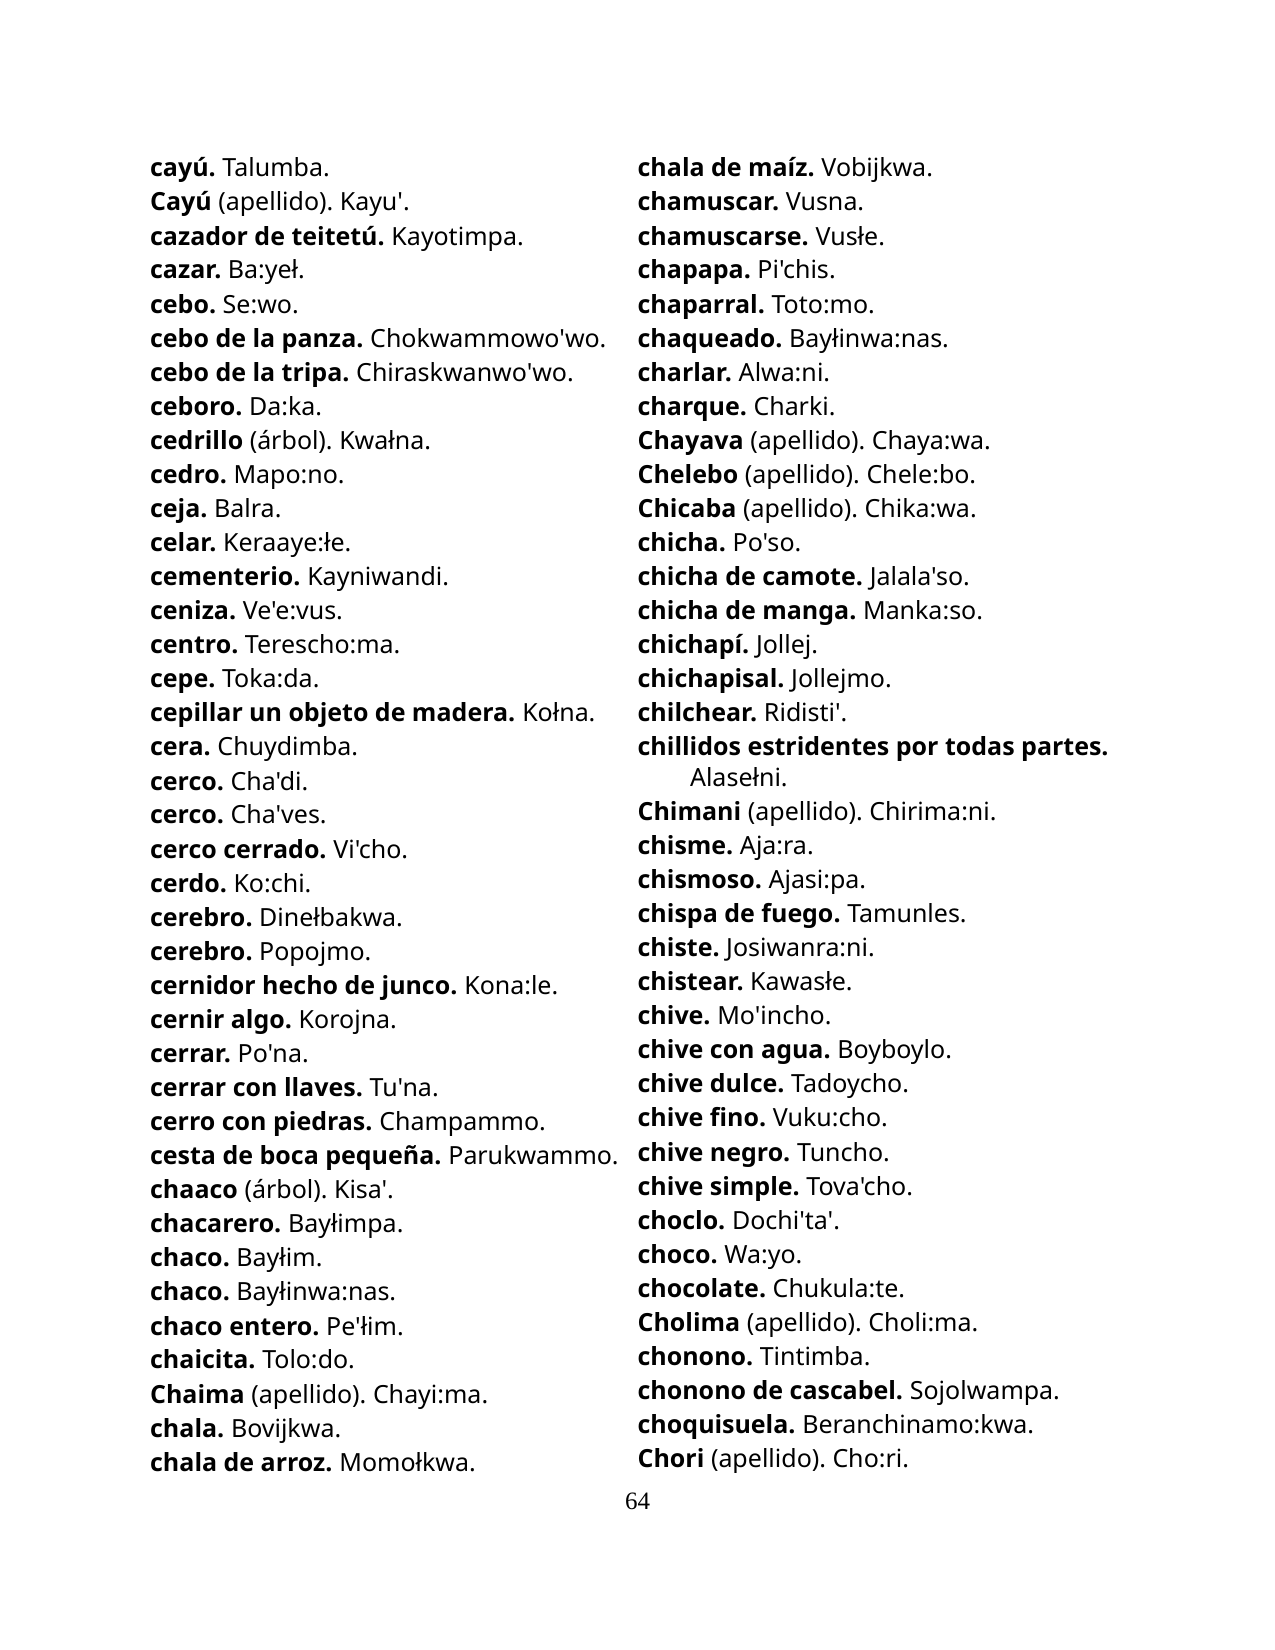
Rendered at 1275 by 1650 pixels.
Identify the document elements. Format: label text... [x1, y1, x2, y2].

text chive simple. Tova'cho. [637, 1168, 1125, 1202]
text celar. Keraaye:łe. [150, 525, 637, 559]
text Cholima (apellido). Choli:ma. [637, 1304, 1125, 1338]
text Chimani (apellido). Chirima:ni. [637, 793, 1125, 828]
text chala de arroz. Momołkwa. [150, 1444, 637, 1478]
text chacarero. Bayłimpa. [150, 1206, 637, 1240]
text cernidor hecho de junco. Kona:le. [150, 967, 637, 1002]
text chicha de manga. Manka:so. [637, 593, 1125, 627]
text cerco cerrado. Vi'cho. [150, 831, 637, 865]
text Chayava (apellido). Chaya:wa. [637, 422, 1125, 457]
text cerdo. Ko:chi. [150, 865, 637, 899]
text chive dulce. Tadoycho. [637, 1066, 1125, 1100]
text cernir algo. Korojna. [150, 1002, 637, 1036]
text Chaima (apellido). Chayi:ma. [150, 1376, 637, 1410]
text chaparral. Toto:mo. [637, 286, 1125, 320]
text cerro con piedras. Champammo. [150, 1104, 637, 1138]
text Chicaba (apellido). Chika:wa. [637, 491, 1125, 525]
text chaicita. Tolo:do. [150, 1342, 637, 1376]
text chistear. Kawasłe. [637, 964, 1125, 998]
text centro. Terescho:ma. [150, 627, 637, 661]
text cerrar con llaves. Tu'na. [150, 1070, 637, 1104]
text cerrar. Po'na. [150, 1036, 637, 1070]
text cesta de boca pequeña. Parukwammo. [150, 1138, 637, 1172]
text ceja. Balra. [150, 491, 637, 525]
text chichapisal. Jollejmo. [637, 661, 1125, 695]
text chocolate. Chukula:te. [637, 1270, 1125, 1304]
text chismoso. Ajasi:pa. [637, 862, 1125, 896]
text cerco. Cha'ves. [150, 797, 637, 831]
text chaaco (árbol). Kisa'. [150, 1172, 637, 1206]
text chispa de fuego. Tamunles. [637, 896, 1125, 930]
text cedrillo (árbol). Kwałna. [150, 422, 637, 457]
text cazar. Ba:yeł. [150, 252, 637, 286]
text chaqueado. Bayłinwa:nas. [637, 320, 1125, 354]
text chamuscarse. Vusłe. [637, 218, 1125, 252]
text chisme. Aja:ra. [637, 828, 1125, 862]
text chala de maíz. Vobijkwa. [637, 150, 1125, 184]
text chiste. Josiwanra:ni. [637, 930, 1125, 964]
text chicha. Po'so. [637, 525, 1125, 559]
text chillidos estridentes por todas partes. Alasełni. [637, 729, 1125, 793]
text cayú. Talumba. [150, 150, 637, 184]
text cebo de la panza. Chokwammowo'wo. [150, 320, 637, 354]
text charlar. Alwa:ni. [637, 354, 1125, 388]
text cera. Chuydimba. [150, 729, 637, 763]
text Chori (apellido). Cho:ri. [637, 1441, 1125, 1475]
text chonono. Tintimba. [637, 1338, 1125, 1373]
text cedro. Mapo:no. [150, 457, 637, 491]
text choco. Wa:yo. [637, 1236, 1125, 1270]
text chaco. Bayłim. [150, 1240, 637, 1274]
text cebo de la tripa. Chiraskwanwo'wo. [150, 354, 637, 388]
text cementerio. Kayniwandi. [150, 559, 637, 593]
text ceniza. Ve'e:vus. [150, 593, 637, 627]
text cerco. Cha'di. [150, 763, 637, 797]
text chichapí. Jollej. [637, 627, 1125, 661]
text cebo. Se:wo. [150, 286, 637, 320]
text chala. Bovijkwa. [150, 1410, 637, 1444]
text chive con agua. Boyboylo. [637, 1032, 1125, 1066]
text chive fino. Vuku:cho. [637, 1100, 1125, 1134]
text choquisuela. Beranchinamo:kwa. [637, 1407, 1125, 1441]
text chive negro. Tuncho. [637, 1134, 1125, 1168]
text chapapa. Pi'chis. [637, 252, 1125, 286]
text chilchear. Ridisti'. [637, 695, 1125, 729]
text chaco. Bayłinwa:nas. [150, 1274, 637, 1308]
text chive. Mo'incho. [637, 998, 1125, 1032]
text chaco entero. Pe'łim. [150, 1308, 637, 1342]
text charque. Charki. [637, 388, 1125, 422]
text chamuscar. Vusna. [637, 184, 1125, 218]
text ceboro. Da:ka. [150, 388, 637, 422]
text Cayú (apellido). Kayu'. [150, 184, 637, 218]
text cepillar un objeto de madera. Kołna. [150, 695, 637, 729]
text chonono de cascabel. Sojolwampa. [637, 1373, 1125, 1407]
text cerebro. Dinełbakwa. [150, 899, 637, 933]
text cazador de teitetú. Kayotimpa. [150, 218, 637, 252]
text cepe. Toka:da. [150, 661, 637, 695]
text Chelebo (apellido). Chele:bo. [637, 457, 1125, 491]
text cerebro. Popojmo. [150, 933, 637, 967]
text choclo. Dochi'ta'. [637, 1202, 1125, 1236]
text chicha de camote. Jalala'so. [637, 559, 1125, 593]
